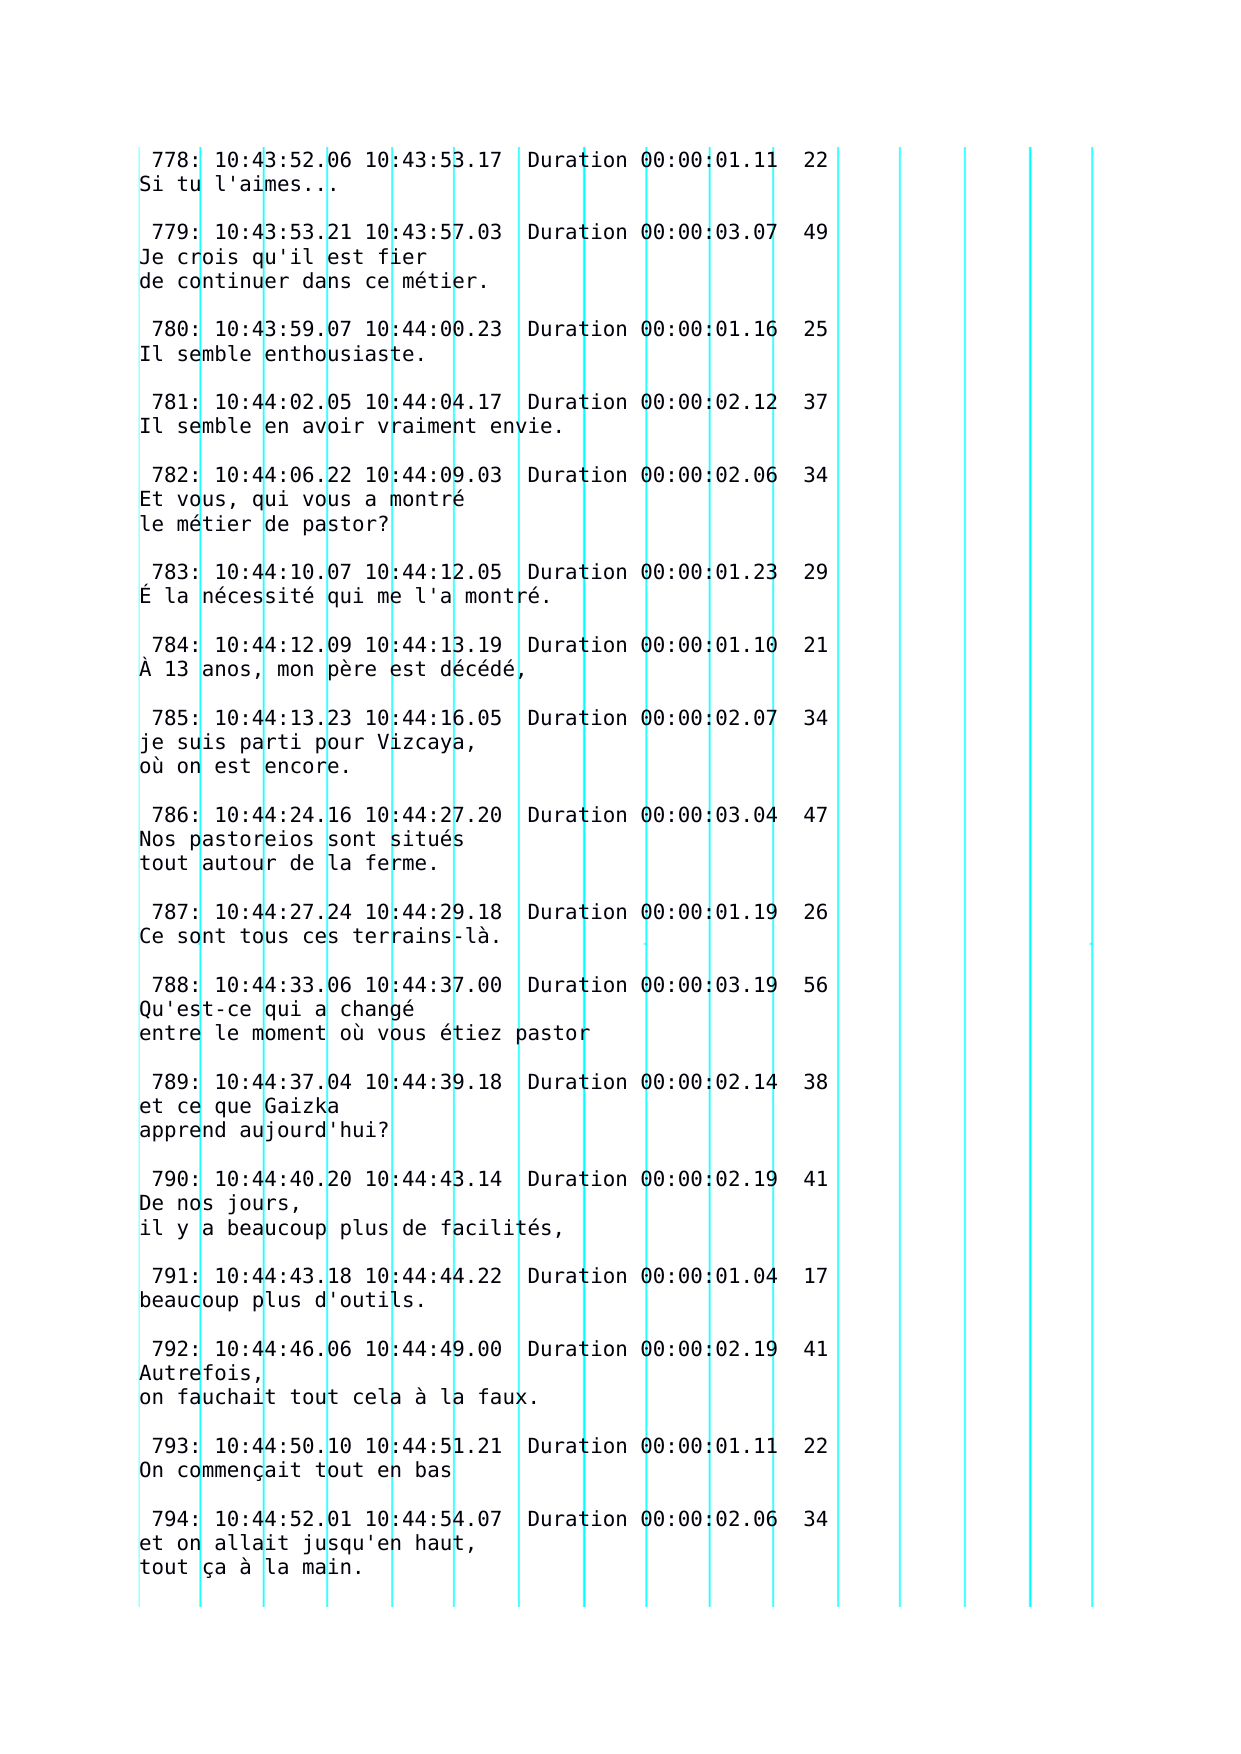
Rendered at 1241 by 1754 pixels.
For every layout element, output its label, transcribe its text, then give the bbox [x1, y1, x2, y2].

text On commençait tout en bas [139, 1458, 1101, 1482]
text 793: 10:44:50.10 10:44:51.21 Duration 00:00:01.11 22 [139, 1434, 1101, 1458]
text il y a beaucoup plus de facilités, [139, 1216, 1101, 1240]
text 779: 10:43:53.21 10:43:57.03 Duration 00:00:03.07 49 [139, 220, 1101, 245]
text 789: 10:44:37.04 10:44:39.18 Duration 00:00:02.14 38 [139, 1070, 1101, 1094]
text 782: 10:44:06.22 10:44:09.03 Duration 00:00:02.06 34 [139, 463, 1101, 487]
text 786: 10:44:24.16 10:44:27.20 Duration 00:00:03.04 47 [139, 803, 1101, 827]
text Il semble enthousiaste. [139, 342, 1101, 366]
text 794: 10:44:52.01 10:44:54.07 Duration 00:00:02.06 34 [139, 1507, 1101, 1531]
text 781: 10:44:02.05 10:44:04.17 Duration 00:00:02.12 37 [139, 390, 1101, 414]
text on fauchait tout cela à la faux. [139, 1385, 1101, 1410]
text Si tu l'aimes... [139, 172, 1101, 196]
text De nos jours, [139, 1191, 1101, 1216]
text 791: 10:44:43.18 10:44:44.22 Duration 00:00:01.04 17 [139, 1264, 1101, 1288]
text Qu'est-ce qui a changé [139, 997, 1101, 1021]
text beaucoup plus d'outils. [139, 1288, 1101, 1313]
text 783: 10:44:10.07 10:44:12.05 Duration 00:00:01.23 29 [139, 560, 1101, 584]
text 778: 10:43:52.06 10:43:53.17 Duration 00:00:01.11 22 [139, 148, 1101, 172]
picture [138, 147, 1102, 1607]
text Ce sont tous ces terrains-là. [139, 924, 1101, 948]
text tout autour de la ferme. [139, 851, 1101, 876]
text 790: 10:44:40.20 10:44:43.14 Duration 00:00:02.19 41 [139, 1167, 1101, 1191]
text 787: 10:44:27.24 10:44:29.18 Duration 00:00:01.19 26 [139, 900, 1101, 924]
text 780: 10:43:59.07 10:44:00.23 Duration 00:00:01.16 25 [139, 317, 1101, 342]
text 785: 10:44:13.23 10:44:16.05 Duration 00:00:02.07 34 [139, 706, 1101, 730]
text Autrefois, [139, 1361, 1101, 1385]
text 788: 10:44:33.06 10:44:37.00 Duration 00:00:03.19 56 [139, 973, 1101, 997]
text À 13 anos, mon père est décédé, [139, 657, 1101, 682]
text je suis parti pour Vizcaya, [139, 730, 1101, 754]
text 792: 10:44:46.06 10:44:49.00 Duration 00:00:02.19 41 [139, 1337, 1101, 1361]
text Nos pastoreios sont situés [139, 827, 1101, 851]
text Il semble en avoir vraiment envie. [139, 414, 1101, 439]
text et on allait jusqu'en haut, [139, 1531, 1101, 1555]
text É la nécessité qui me l'a montré. [139, 584, 1101, 609]
text 784: 10:44:12.09 10:44:13.19 Duration 00:00:01.10 21 [139, 633, 1101, 657]
text Je crois qu'il est fier [139, 245, 1101, 269]
text où on est encore. [139, 754, 1101, 779]
text de continuer dans ce métier. [139, 269, 1101, 293]
text tout ça à la main. [139, 1555, 1101, 1579]
text apprend aujourd'hui? [139, 1118, 1101, 1143]
text le métier de pastor? [139, 512, 1101, 536]
text entre le moment où vous étiez pastor [139, 1021, 1101, 1046]
text et ce que Gaizka [139, 1094, 1101, 1118]
text Et vous, qui vous a montré [139, 487, 1101, 512]
